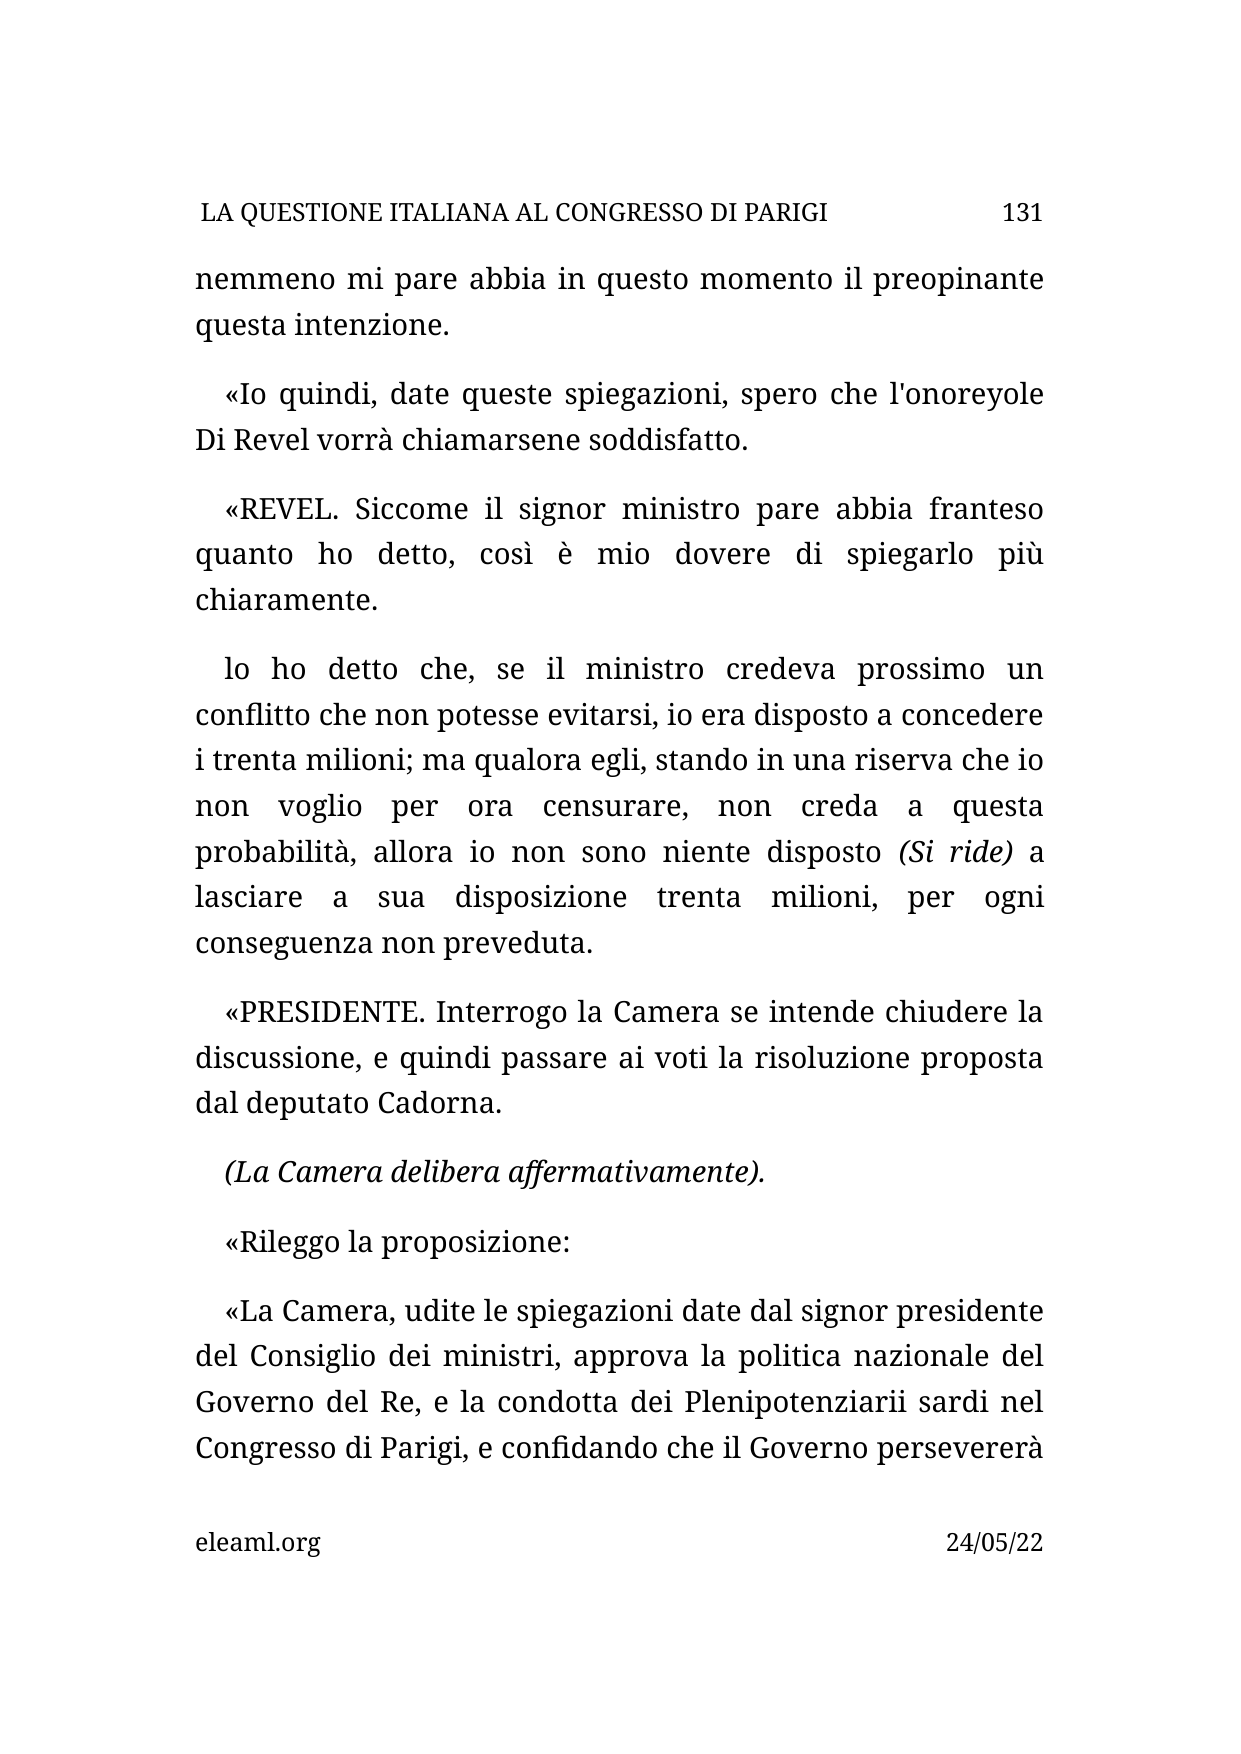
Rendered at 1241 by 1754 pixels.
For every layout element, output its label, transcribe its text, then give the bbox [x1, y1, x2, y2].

text nemmeno mi pare abbia in questo momento il preopinante questa intenzione. [195, 258, 1045, 344]
text (La Camera delibera affermativamente). [195, 1152, 1045, 1191]
text lo ho detto che, se il ministro credeva prossimo un conflitto che non potesse evitarsi, io era disposto a concedere i trenta milioni; ma qualora egli, stando in una riserva che io non voglio per ora censurare, non creda a questa probabilità, allora io non sono niente disposto (Si ride) a lasciare a sua disposizione trenta milioni, per ogni conseguenza non preveduta. [195, 648, 1045, 962]
text «REVEL. Siccome il signor ministro pare abbia franteso quanto ho detto, così è mio dovere di spiegarlo più chiaramente. [195, 488, 1045, 619]
text «PRESIDENTE. Interrogo la Camera se intende chiudere la discussione, e quindi passare ai voti la risoluzione proposta dal deputato Cadorna. [195, 991, 1045, 1122]
text «La Camera, udite le spiegazioni date dal signor presidente del Consiglio dei ministri, approva la politica nazionale del Governo del Re, e la condotta dei Plenipotenziarii sardi nel Congresso di Parigi, e confidando che il Governo persevererà [195, 1290, 1045, 1467]
text «Io quindi, date queste spiegazioni, spero che l'onoreyole Di Revel vorrà chiamarsene soddisfatto. [195, 373, 1045, 458]
text «Rileggo la proposizione: [195, 1221, 1045, 1261]
